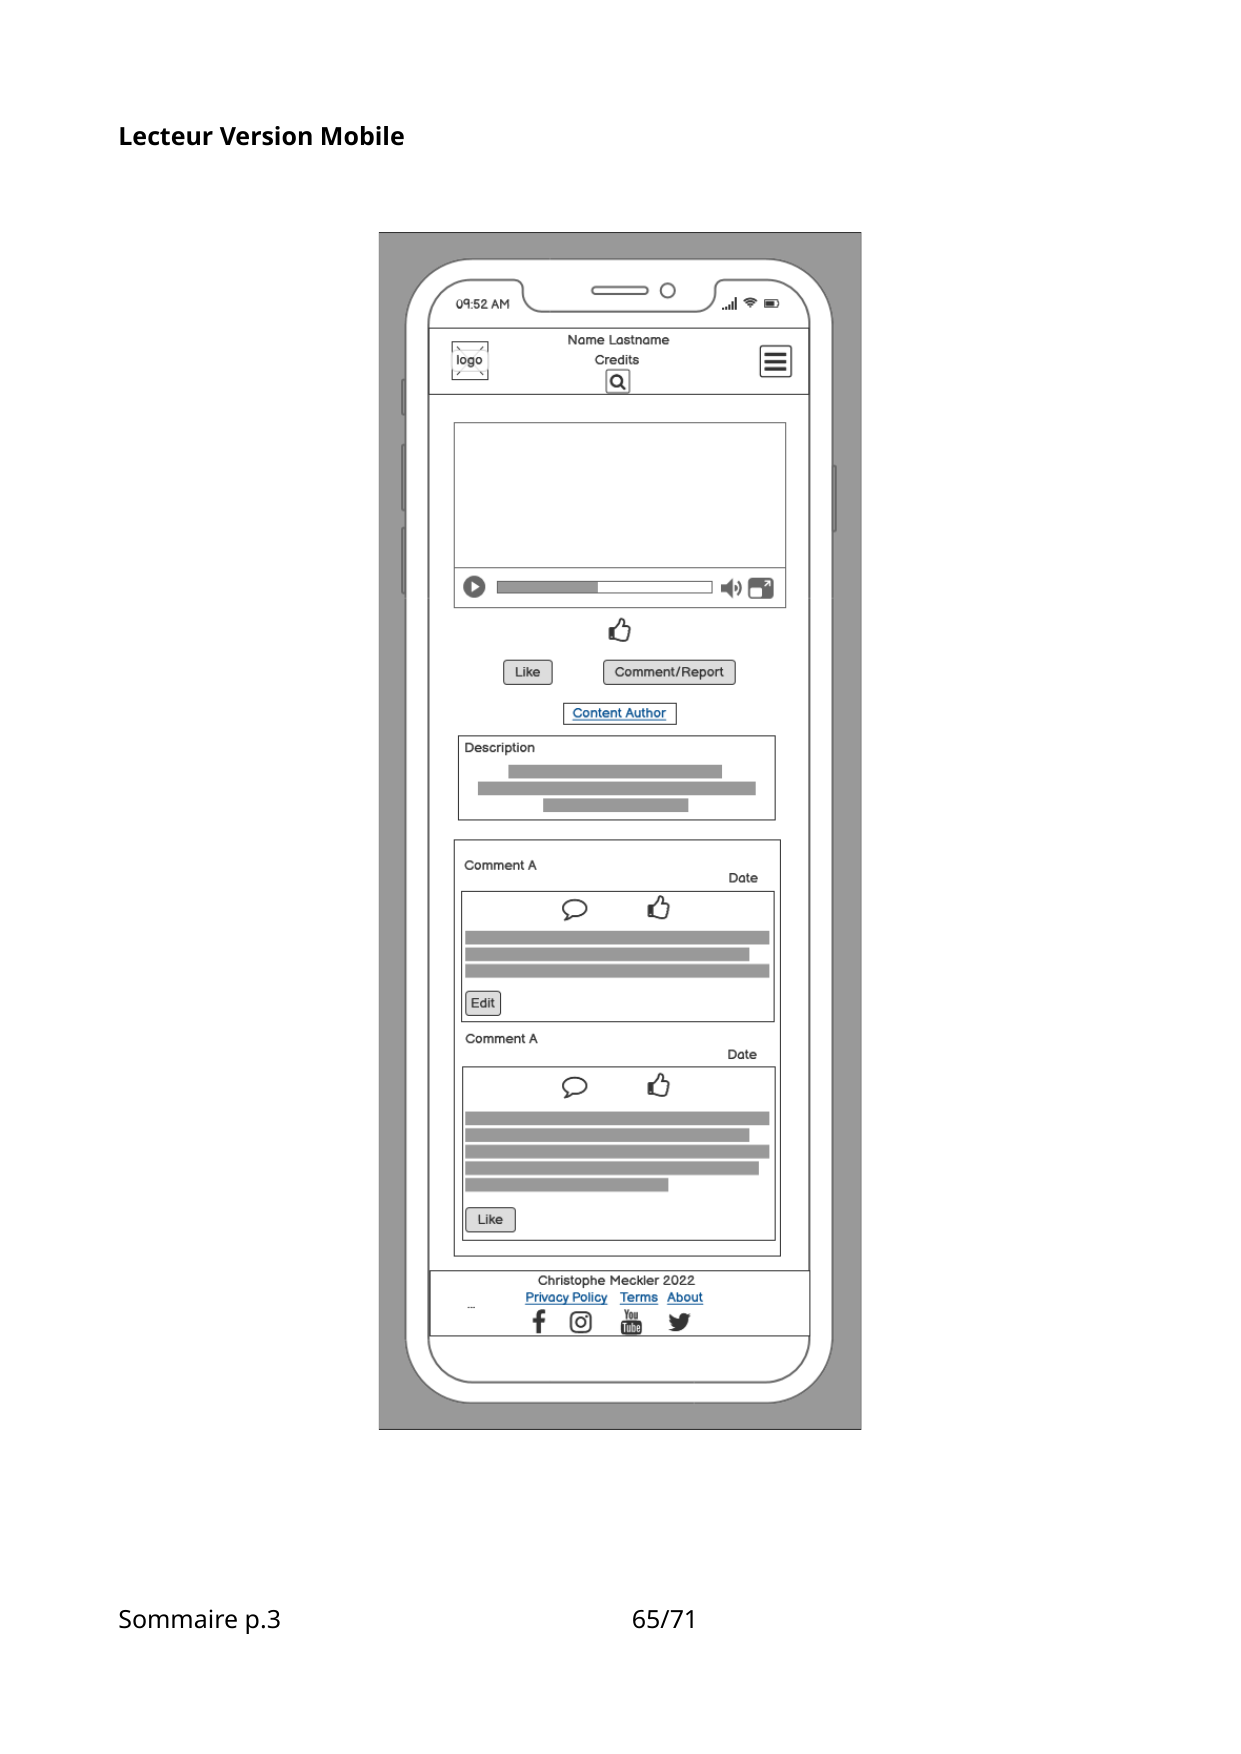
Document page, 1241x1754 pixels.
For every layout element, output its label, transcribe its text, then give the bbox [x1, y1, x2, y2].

picture [378, 232, 862, 1430]
subtitle Lecteur Version Mobile [118, 118, 1122, 152]
